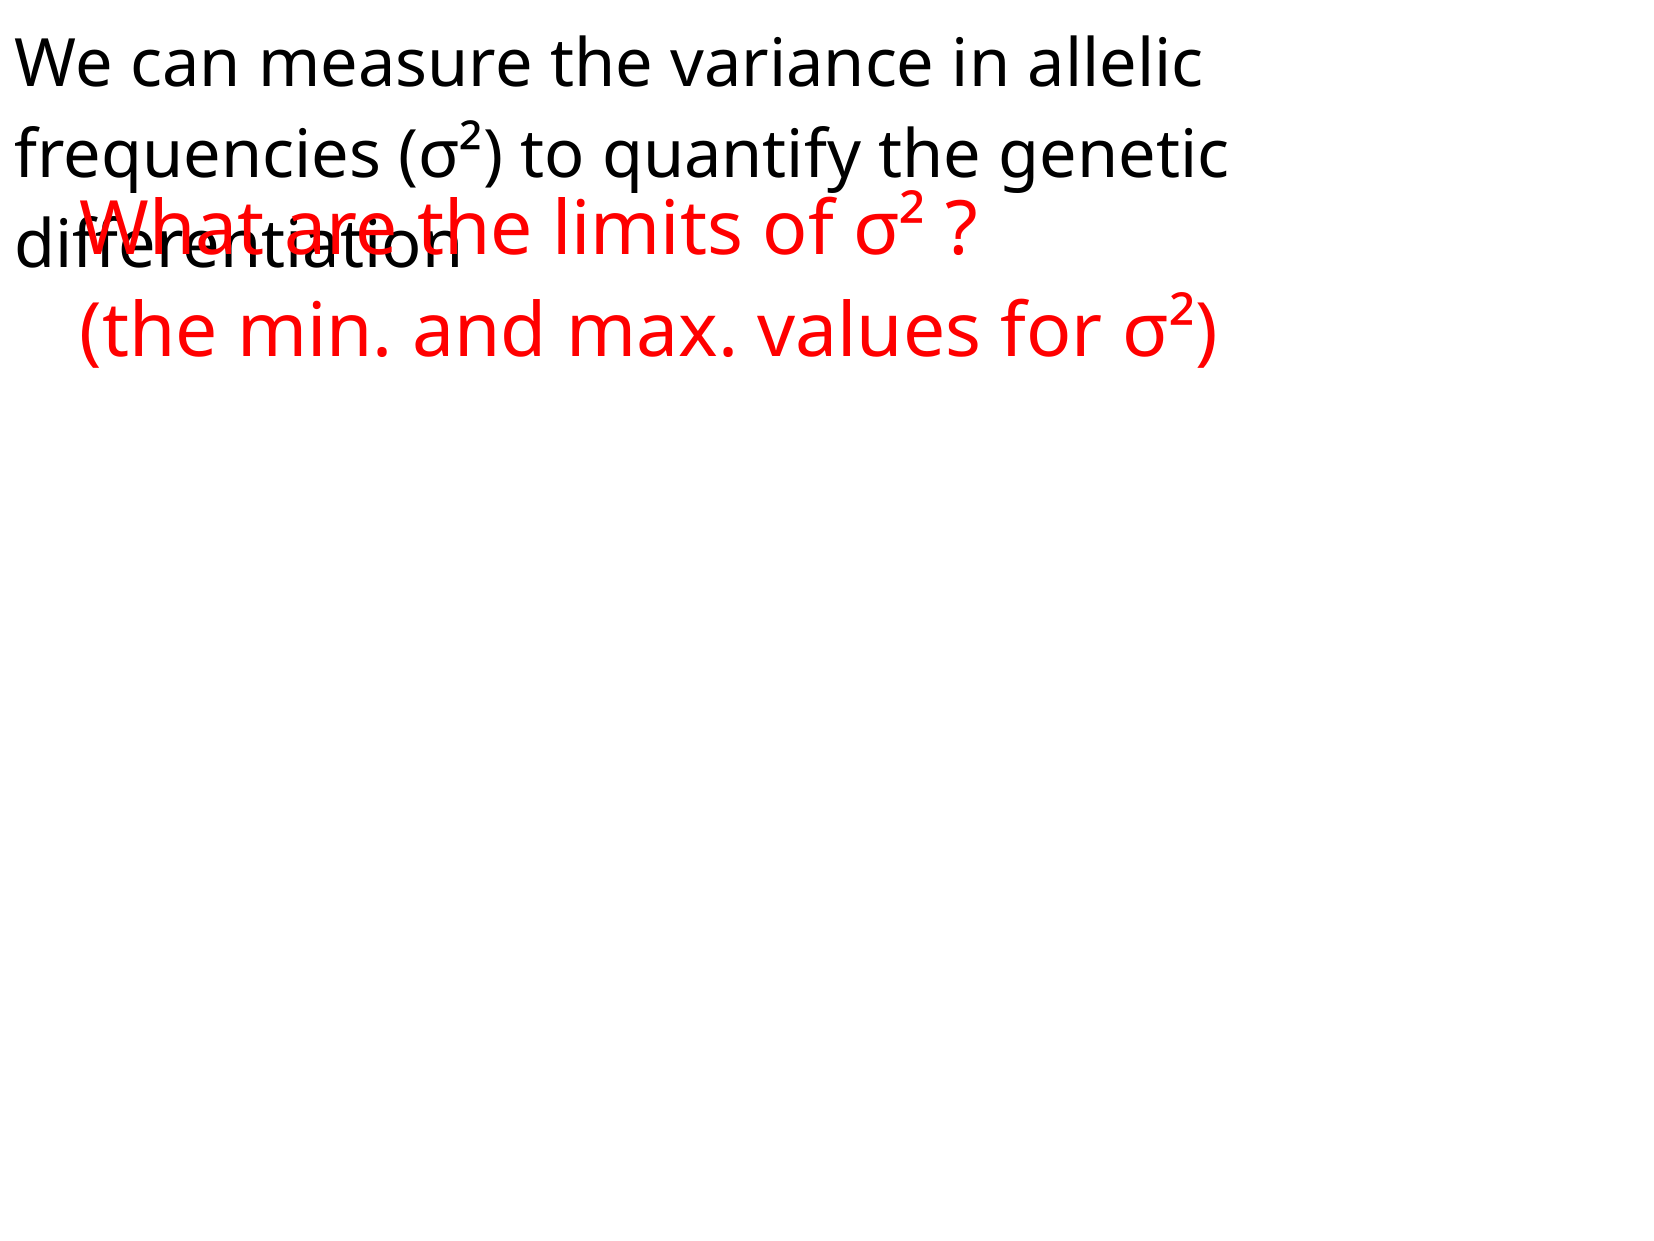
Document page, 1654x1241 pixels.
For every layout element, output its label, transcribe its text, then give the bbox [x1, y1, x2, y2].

text_box We can measure the variance in allelic frequencies (σ²) to quantify the genetic differentiation [0, 7, 1595, 167]
text_box What are the limits of σ² ? (the min. and max. values for σ²) [64, 166, 1548, 423]
